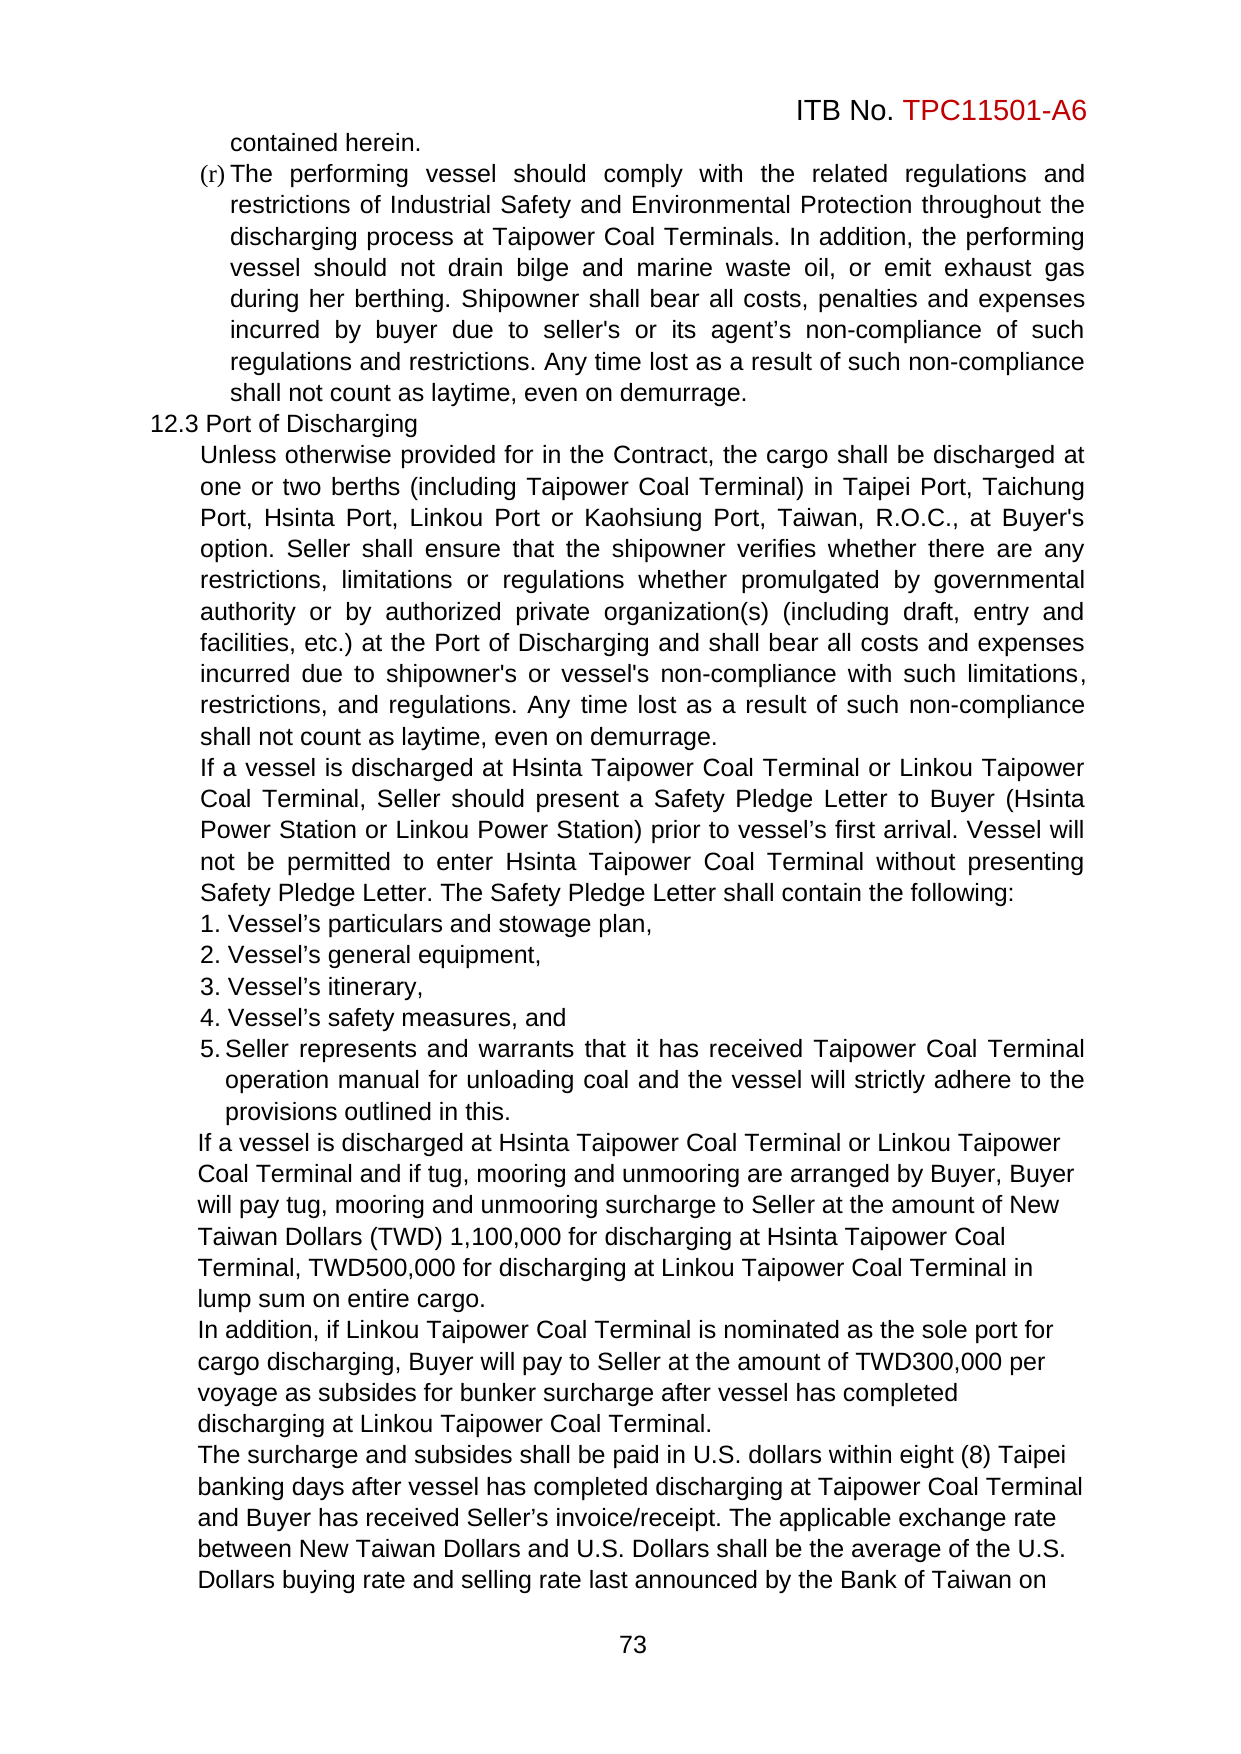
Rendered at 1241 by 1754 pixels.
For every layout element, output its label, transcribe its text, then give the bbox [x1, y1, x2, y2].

text 4. Vessel’s safety measures, and [200, 1001, 1086, 1032]
text Unless otherwise provided for in the Contract, the cargo shall be discharged at one or two berths (including Taipower Coal Terminal) in Taipei Port, Taichung Port, Hsinta Port, Linkou Port or Kaohsiung Port, Taiwan, R.O.C., at Buyer's option. Seller shall ensure that the shipowner verifies whether there are any restrictions, limitations or regulations whether promulgated by governmental authority or by authorized private organization(s) (including draft, entry and facilities, etc.) at the Port of Discharging and shall bear all costs and expenses incurred due to shipowner's or vessel's non-compliance with such limitations, restrictions, and regulations. Any time lost as a result of such non-compliance shall not count as laytime, even on demurrage. [200, 439, 1086, 751]
text The surcharge and subsides shall be paid in U.S. dollars within eight (8) Taipei banking days after vessel has completed discharging at Taipower Coal Terminal and Buyer has received Seller’s invoice/receipt. The applicable exchange rate between New Taiwan Dollars and U.S. Dollars shall be the average of the U.S. Dollars buying rate and selling rate last announced by the Bank of Taiwan on [197, 1439, 1087, 1595]
text contained herein. [230, 126, 1086, 157]
text 5. Seller represents and warrants that it has received Taipower Coal Terminal operation manual for unloading coal and the vessel will strictly adhere to the provisions outlined in this. [200, 1032, 1086, 1126]
text 1. Vessel’s particulars and stowage plan, [200, 907, 1086, 939]
text 12.3 Port of Discharging [150, 407, 1086, 439]
text 3. Vessel’s itinerary, [200, 970, 1086, 1001]
text If a vessel is discharged at Hsinta Taipower Coal Terminal or Linkou Taipower Coal Terminal, Seller should present a Safety Pledge Letter to Buyer (Hsinta Power Station or Linkou Power Station) prior to vessel’s first arrival. Vessel will not be permitted to enter Hsinta Taipower Coal Terminal without presenting Safety Pledge Letter. The Safety Pledge Letter shall contain the following: [200, 751, 1086, 907]
text In addition, if Linkou Taipower Coal Terminal is nominated as the sole port for cargo discharging, Buyer will pay to Seller at the amount of TWD300,000 per voyage as subsides for bunker surcharge after vessel has completed discharging at Linkou Taipower Coal Terminal. [197, 1314, 1087, 1439]
list The performing vessel should comply with the related regulations and restrictions of Industrial Safety and Environmental Protection throughout the discharging process at Taipower Coal Terminals. In addition, the performing vessel should not drain bilge and marine waste oil, or emit exhaust gas during her berthing. Shipowner shall bear all costs, penalties and expenses incurred by buyer due to seller's or its agent’s non-compliance of such regulations and restrictions. Any time lost as a result of such non-compliance shall not count as laytime, even on demurrage. [200, 157, 1086, 407]
text If a vessel is discharged at Hsinta Taipower Coal Terminal or Linkou Taipower Coal Terminal and if tug, mooring and unmooring are arranged by Buyer, Buyer will pay tug, mooring and unmooring surcharge to Seller at the amount of New Taiwan Dollars (TWD) 1,100,000 for discharging at Hsinta Taipower Coal Terminal, TWD500,000 for discharging at Linkou Taipower Coal Terminal in lump sum on entire cargo. [197, 1126, 1087, 1314]
text 2. Vessel’s general equipment, [200, 939, 1086, 970]
